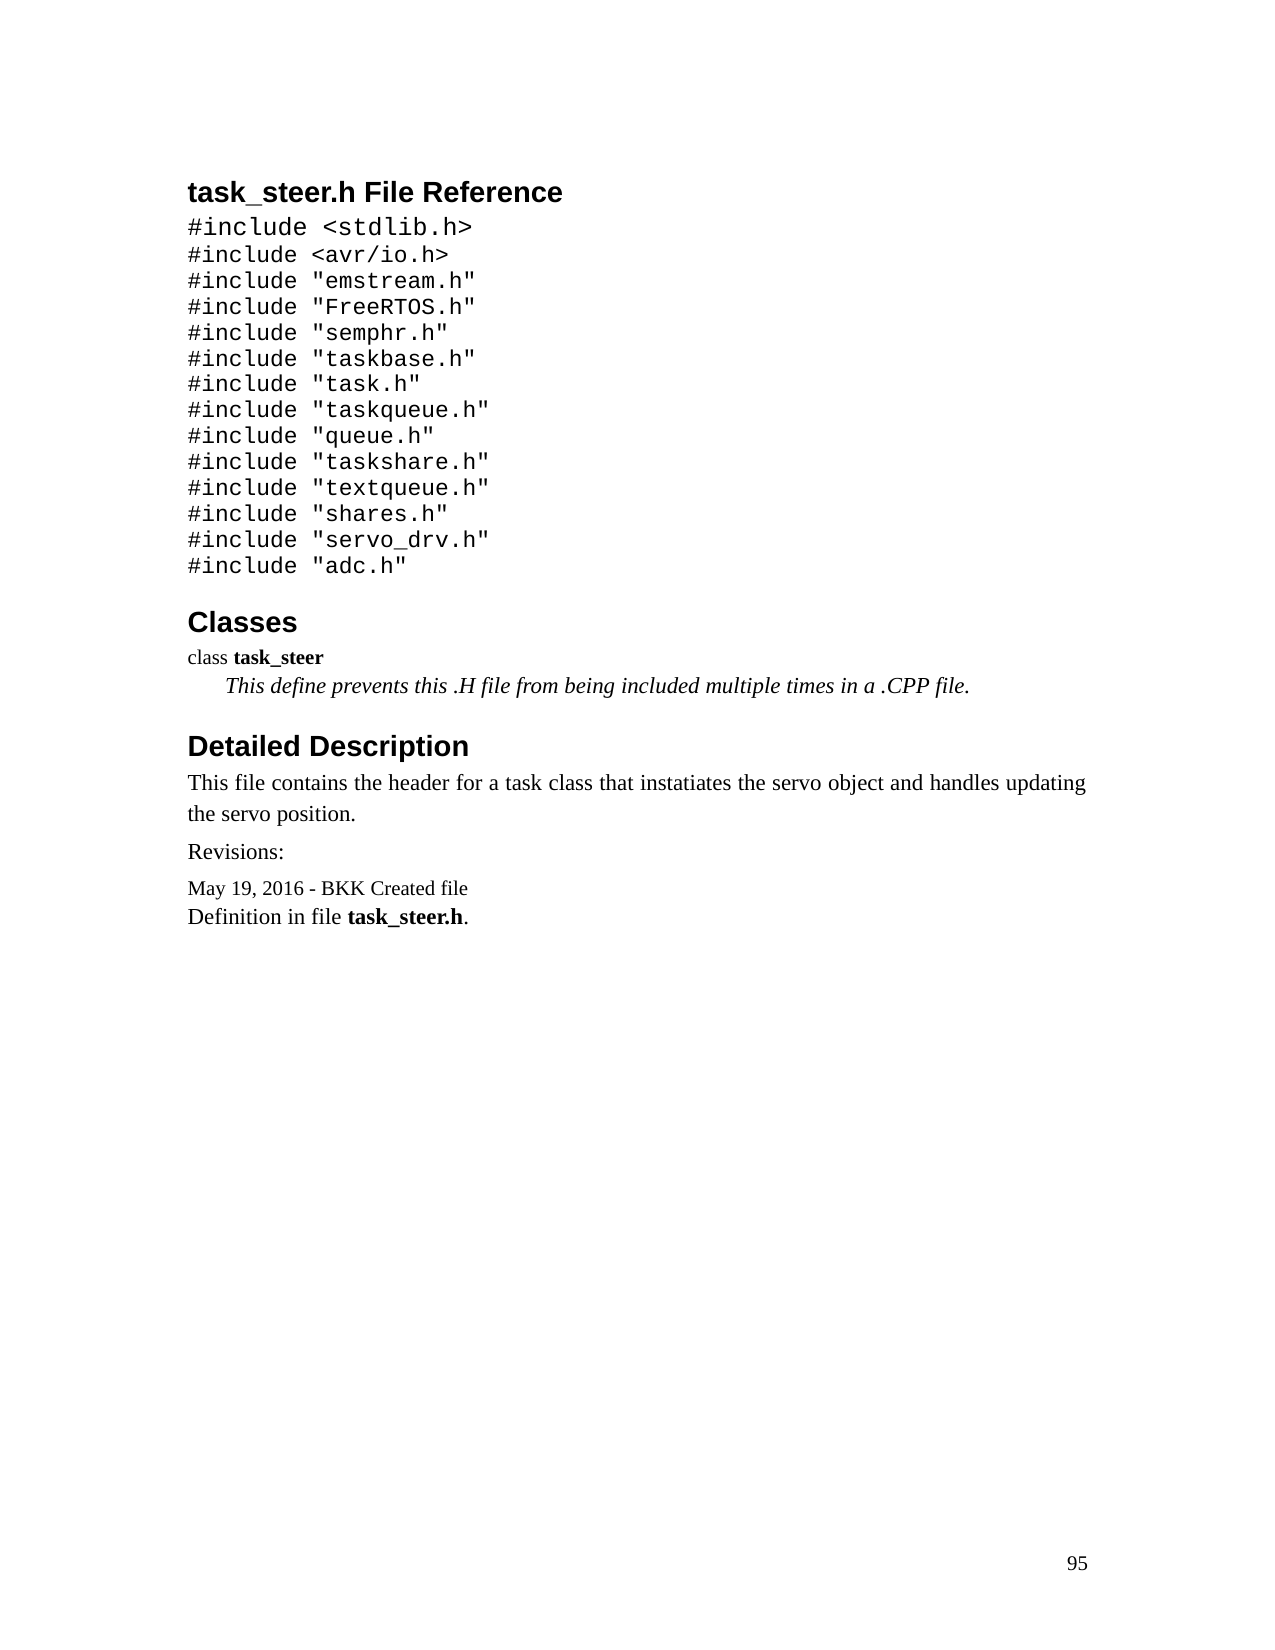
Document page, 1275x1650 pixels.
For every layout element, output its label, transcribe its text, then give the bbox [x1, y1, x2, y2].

text This define prevents this .H file from being included multiple times in a .CPP file. [225, 672, 1087, 699]
subtitle task_steer.h File Reference [187, 175, 1087, 208]
text #include "taskshare.h" [187, 451, 1087, 477]
text Revisions: [187, 838, 1087, 864]
text Definition in file task_steer.h. [187, 903, 1087, 929]
text #include "queue.h" [187, 425, 1087, 451]
list May 19, 2016 - BKK Created file [187, 876, 1087, 900]
subtitle Classes [187, 605, 1087, 639]
list class task_steer [187, 645, 1087, 669]
text #include "taskqueue.h" [187, 399, 1087, 425]
text This file contains the header for a task class that instatiates the servo object and handles updating the servo position. [187, 769, 1087, 827]
text #include <avr/io.h> [187, 243, 1087, 269]
subtitle Detailed Description [187, 729, 1087, 762]
text #include "semphr.h" [187, 321, 1087, 347]
text #include "taskbase.h" [187, 347, 1087, 373]
text #include "servo_drv.h" [187, 528, 1087, 554]
text #include <stdlib.h> [187, 215, 1087, 243]
text #include "shares.h" [187, 502, 1087, 528]
text #include "textqueue.h" [187, 477, 1087, 502]
text #include "emstream.h" [187, 269, 1087, 295]
text #include "FreeRTOS.h" [187, 295, 1087, 321]
text #include "task.h" [187, 373, 1087, 399]
text #include "adc.h" [187, 554, 1087, 580]
